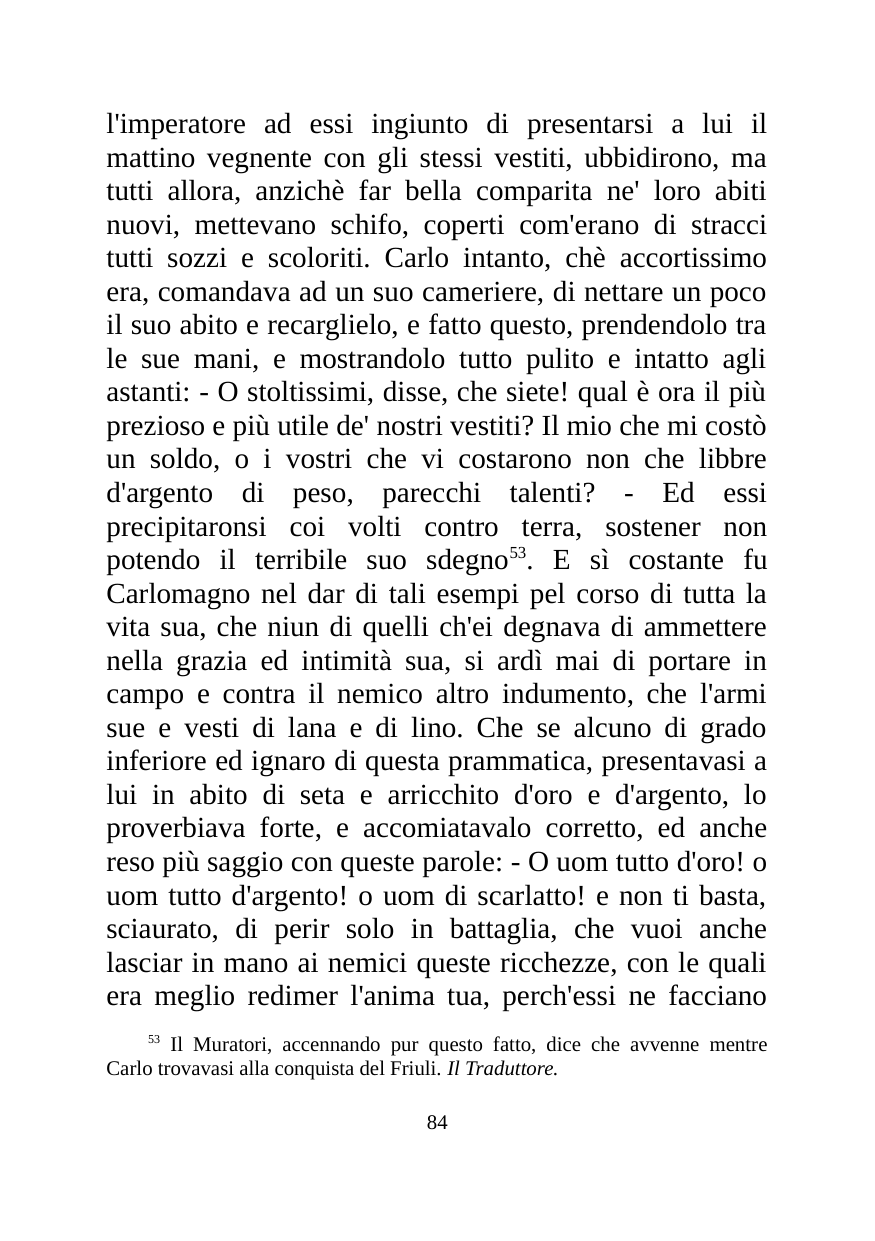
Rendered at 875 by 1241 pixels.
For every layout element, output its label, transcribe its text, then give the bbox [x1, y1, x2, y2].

text Il Muratori, accennando pur questo fatto, dice che avvenne mentre Carlo trovavasi alla conquista del Friuli. Il Traduttore. [106, 1032, 768, 1080]
text l'imperatore ad essi ingiunto di presentarsi a lui il mattino vegnente con gli stessi vestiti, ubbidirono, ma tutti allora, anzichè far bella comparita ne' loro abiti nuovi, mettevano schifo, coperti com'erano di stracci tutti sozzi e scoloriti. Carlo intanto, chè accortissimo era, comandava ad un suo cameriere, di nettare un poco il suo abito e recarglielo, e fatto questo, prendendolo tra le sue mani, e mostrandolo tutto pulito e intatto agli astanti: - O stoltissimi, disse, che siete! qual è ora il più prezioso e più utile de' nostri vestiti? Il mio che mi costò un soldo, o i vostri che vi costarono non che libbre d'argento di peso, parecchi talenti? - Ed essi precipitaronsi coi volti contro terra, sostener non potendo il terribile suo sdegno. E sì costante fu Carlomagno nel dar di tali esempi pel corso di tutta la vita sua, che niun di quelli ch'ei degnava di ammettere nella grazia ed intimità sua, si ardì mai di portare in campo e contra il nemico altro indumento, che l'armi sue e vesti di lana e di lino. Che se alcuno di grado inferiore ed ignaro di questa prammatica, presentavasi a lui in abito di seta e arricchito d'oro e d'argento, lo proverbiava forte, e accomiatavalo corretto, ed anche reso più saggio con queste parole: - O uom tutto d'oro! o uom tutto d'argento! o uom di scarlatto! e non ti basta, sciaurato, di perir solo in battaglia, che vuoi anche lasciar in mano ai nemici queste ricchezze, con le quali era meglio redimer l'anima tua, perch'essi ne facciano [106, 106, 768, 1012]
